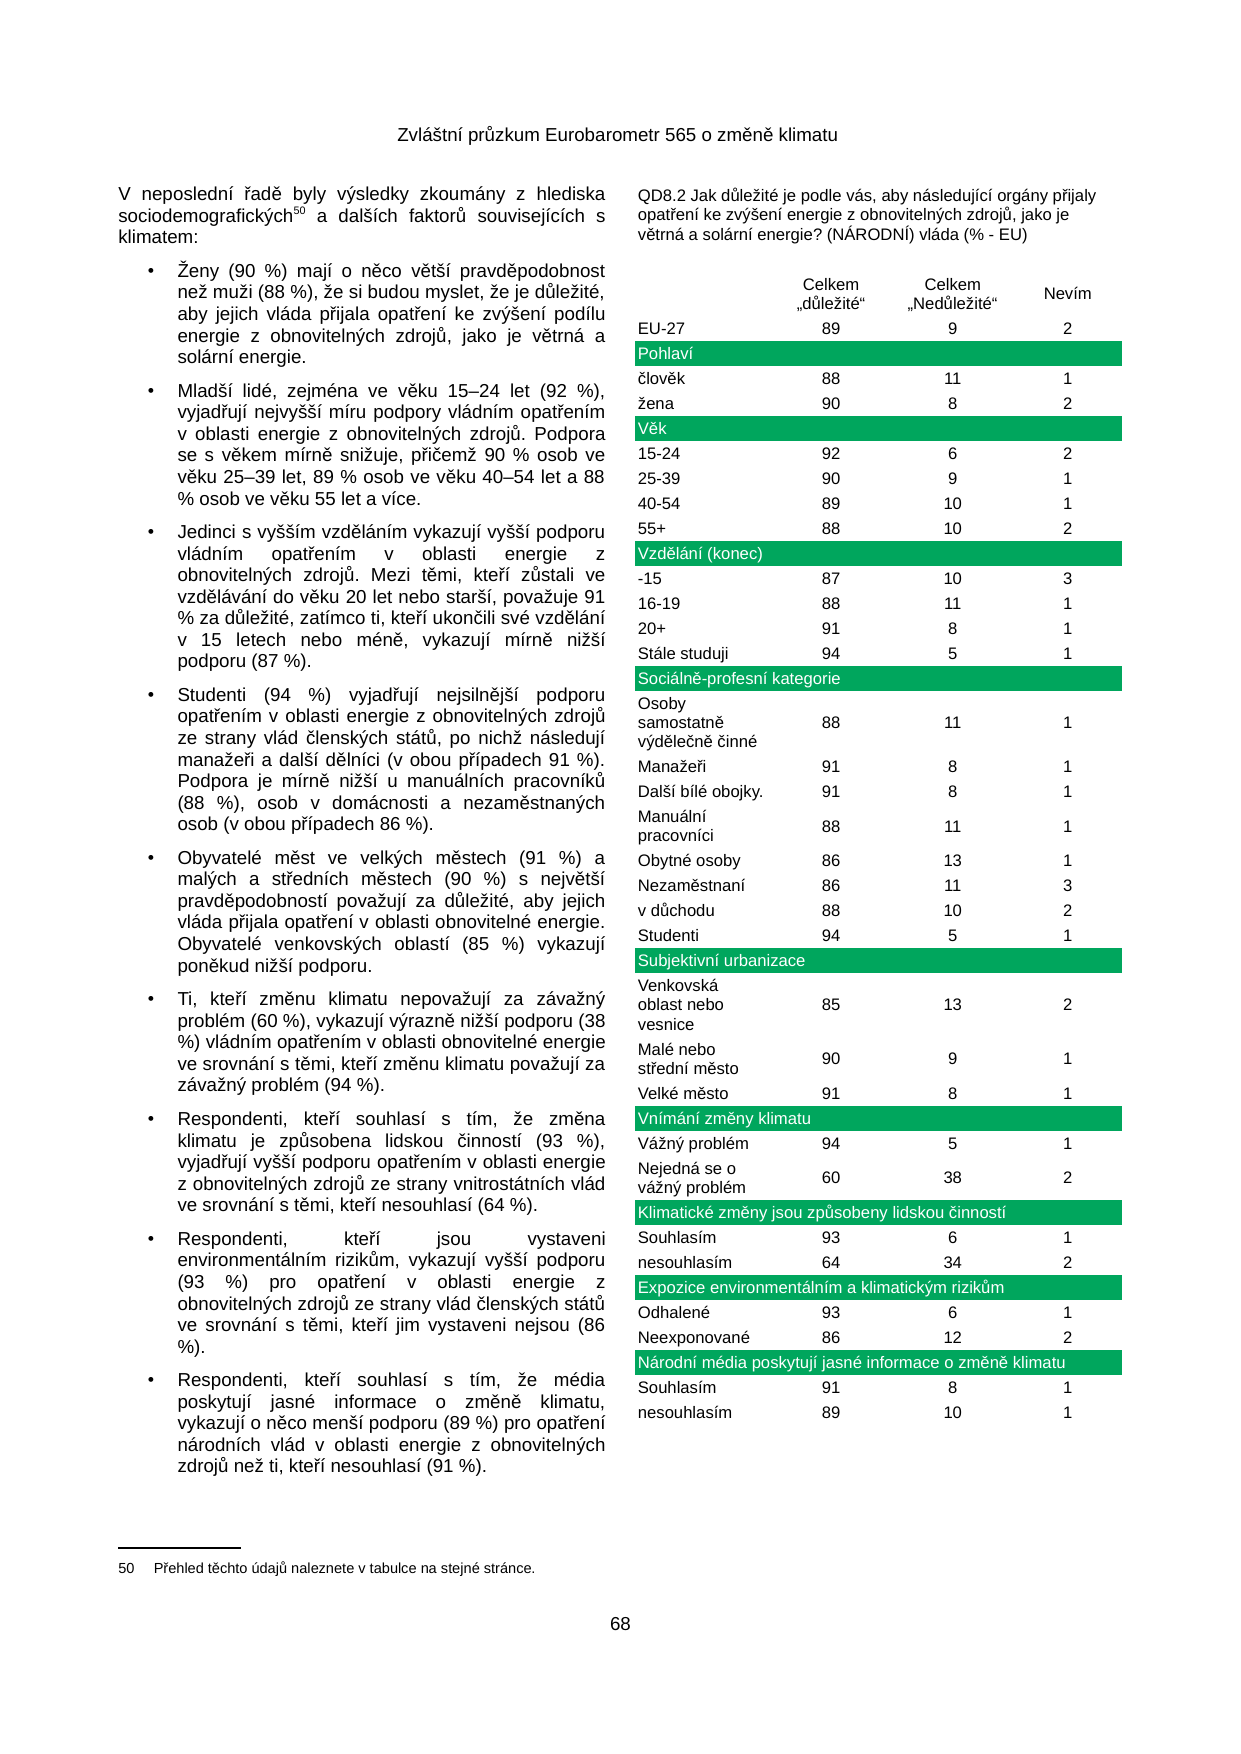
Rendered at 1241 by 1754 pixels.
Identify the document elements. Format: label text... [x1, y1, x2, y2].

table_cell 88 [770, 516, 892, 541]
table_cell 88 [770, 898, 892, 923]
table_cell 86 [770, 873, 892, 898]
table_cell 91 [770, 754, 892, 779]
table_cell 91 [770, 616, 892, 641]
table_cell [892, 246, 1013, 271]
table_cell 91 [770, 1081, 892, 1106]
table_cell 94 [770, 1131, 892, 1156]
table_cell 8 [892, 391, 1013, 416]
table_cell 2 [1013, 1156, 1122, 1200]
table_cell 6 [892, 1225, 1013, 1250]
table_cell 1 [1013, 923, 1122, 948]
list Ženy (90 %) mají o něco větší pravděpodobnost než muži (88 %), že si budou myslet, že je důležité, aby jejich vláda přijala opatření ke zvýšení podílu energie z obnovitelných zdrojů, jako je větrná a solární energie. [148, 259, 605, 367]
table_cell 2 [1013, 973, 1122, 1036]
table_cell Expozice environmentálním a klimatickým rizikům [635, 1275, 1122, 1300]
list Obyvatelé měst ve velkých městech (91 %) a malých a středních městech (90 %) s největší pravděpodobností považují za důležité, aby jejich vláda přijala opatření v oblasti obnovitelné energie. Obyvatelé venkovských oblastí (85 %) vykazují poněkud nižší podporu. [148, 847, 605, 976]
table_cell 92 [770, 441, 892, 466]
text Přehled těchto údajů naleznete v tabulce na stejné stránce. [118, 1560, 605, 1577]
table_cell 2 [1013, 1250, 1122, 1275]
table_cell Nejedná se o vážný problém [635, 1156, 770, 1200]
table_cell 1 [1013, 754, 1122, 779]
table_cell 1 [1013, 1375, 1122, 1400]
table_cell 55+ [635, 516, 770, 541]
table_cell 1 [1013, 1400, 1122, 1425]
text V neposlední řadě byly výsledky zkoumány z hlediska sociodemografických a dalších faktorů souvisejících s klimatem: [118, 183, 605, 248]
table_cell 89 [770, 316, 892, 341]
table_cell 5 [892, 641, 1013, 666]
table_cell 88 [770, 691, 892, 754]
table_cell 5 [892, 1131, 1013, 1156]
table_cell [635, 246, 770, 271]
table_cell 88 [770, 804, 892, 848]
table_cell žena [635, 391, 770, 416]
table_cell 9 [892, 1036, 1013, 1081]
table_cell 89 [770, 1400, 892, 1425]
table_cell 60 [770, 1156, 892, 1200]
list Mladší lidé, zejména ve věku 15–24 let (92 %), vyjadřují nejvyšší míru podpory vládním opatřením v oblasti energie z obnovitelných zdrojů. Podpora se s věkem mírně snižuje, přičemž 90 % osob ve věku 25–39 let, 89 % osob ve věku 40–54 let a 88 % osob ve věku 55 let a více. [148, 379, 605, 509]
table_cell Věk [635, 416, 1122, 441]
table_cell 91 [770, 779, 892, 804]
list Ti, kteří změnu klimatu nepovažují za závažný problém (60 %), vykazují výrazně nižší podporu (38 %) vládním opatřením v oblasti obnovitelné energie ve srovnání s těmi, kteří změnu klimatu považují za závažný problém (94 %). [148, 988, 605, 1096]
table_cell člověk [635, 366, 770, 391]
table_cell 2 [1013, 391, 1122, 416]
table_cell 89 [770, 491, 892, 516]
list Respondenti, kteří jsou vystaveni environmentálním rizikům, vykazují vyšší podporu (93 %) pro opatření v oblasti energie z obnovitelných zdrojů ze strany vlád členských států ve srovnání s těmi, kteří jim vystaveni nejsou (86 %). [148, 1227, 605, 1357]
table_cell 16-19 [635, 591, 770, 616]
table_cell 86 [770, 1325, 892, 1350]
table_cell Vzdělání (konec) [635, 541, 1122, 566]
table_cell Neexponované [635, 1325, 770, 1350]
table_cell Subjektivní urbanizace [635, 948, 1122, 973]
table_cell Celkem „Nedůležité“ [892, 271, 1013, 316]
table_cell v důchodu [635, 898, 770, 923]
table_cell 8 [892, 779, 1013, 804]
table_cell 1 [1013, 1131, 1122, 1156]
table_cell 13 [892, 973, 1013, 1036]
table_cell Národní média poskytují jasné informace o změně klimatu [635, 1350, 1122, 1375]
table_cell 2 [1013, 1325, 1122, 1350]
table_cell 1 [1013, 779, 1122, 804]
table_cell Venkovská oblast nebo vesnice [635, 973, 770, 1036]
table_cell nesouhlasím [635, 1400, 770, 1425]
table_cell 11 [892, 873, 1013, 898]
table_cell 6 [892, 1300, 1013, 1325]
table_cell Manažeři [635, 754, 770, 779]
table_cell 38 [892, 1156, 1013, 1200]
table_cell Manuální pracovníci [635, 804, 770, 848]
table_cell 1 [1013, 1225, 1122, 1250]
list Studenti (94 %) vyjadřují nejsilnější podporu opatřením v oblasti energie z obnovitelných zdrojů ze strany vlád členských států, po nichž následují manažeři a další dělníci (v obou případech 91 %). Podpora je mírně nižší u manuálních pracovníků (88 %), osob v domácnosti a nezaměstnaných osob (v obou případech 86 %). [148, 684, 605, 835]
table_cell 13 [892, 848, 1013, 873]
table_cell 1 [1013, 616, 1122, 641]
table_cell Velké město [635, 1081, 770, 1106]
table_cell 90 [770, 391, 892, 416]
table_cell nesouhlasím [635, 1250, 770, 1275]
table_cell -15 [635, 566, 770, 591]
table_cell 8 [892, 1081, 1013, 1106]
table_cell 9 [892, 316, 1013, 341]
table_cell 88 [770, 366, 892, 391]
table_cell 11 [892, 366, 1013, 391]
table_cell 90 [770, 1036, 892, 1081]
table_cell 64 [770, 1250, 892, 1275]
table_cell 86 [770, 848, 892, 873]
table_cell 91 [770, 1375, 892, 1400]
table_cell Vážný problém [635, 1131, 770, 1156]
table_cell Osoby samostatně výdělečně činné [635, 691, 770, 754]
table_cell 8 [892, 1375, 1013, 1400]
table_cell 10 [892, 566, 1013, 591]
table_cell EU-27 [635, 316, 770, 341]
table_cell 1 [1013, 691, 1122, 754]
table_cell Obytné osoby [635, 848, 770, 873]
table_cell 1 [1013, 1300, 1122, 1325]
table_cell Souhlasím [635, 1375, 770, 1400]
table_cell 1 [1013, 804, 1122, 848]
table_cell 1 [1013, 1081, 1122, 1106]
table_cell 6 [892, 441, 1013, 466]
table_cell 10 [892, 516, 1013, 541]
table_cell 10 [892, 1400, 1013, 1425]
table_cell 25-39 [635, 466, 770, 491]
table_cell Studenti [635, 923, 770, 948]
table_cell [770, 246, 892, 271]
table_cell 40-54 [635, 491, 770, 516]
table_cell 11 [892, 804, 1013, 848]
table_cell Další bílé obojky. [635, 779, 770, 804]
table_cell 15-24 [635, 441, 770, 466]
table_cell Nevím [1013, 271, 1122, 316]
table_cell Vnímání změny klimatu [635, 1106, 1122, 1131]
table_cell 11 [892, 691, 1013, 754]
table_header QD8.2 Jak důležité je podle vás, aby následující orgány přijaly opatření ke zvýšení energie z obnovitelných zdrojů, jako je větrná a solární energie? (NÁRODNÍ) vláda (% - EU) [635, 183, 1122, 246]
table_cell 8 [892, 616, 1013, 641]
table_cell 2 [1013, 316, 1122, 341]
table_cell 90 [770, 466, 892, 491]
table_cell 85 [770, 973, 892, 1036]
table_cell 34 [892, 1250, 1013, 1275]
table_cell 1 [1013, 848, 1122, 873]
table_cell Stále studuji [635, 641, 770, 666]
table_cell 2 [1013, 516, 1122, 541]
table_cell Odhalené [635, 1300, 770, 1325]
table_cell Nezaměstnaní [635, 873, 770, 898]
table_cell 9 [892, 466, 1013, 491]
table_cell 93 [770, 1300, 892, 1325]
table_cell Pohlaví [635, 341, 1122, 366]
table_cell 12 [892, 1325, 1013, 1350]
list Respondenti, kteří souhlasí s tím, že změna klimatu je způsobena lidskou činností (93 %), vyjadřují vyšší podporu opatřením v oblasti energie z obnovitelných zdrojů ze strany vnitrostátních vlád ve srovnání s těmi, kteří nesouhlasí (64 %). [148, 1108, 605, 1216]
table_cell 1 [1013, 466, 1122, 491]
table_cell Klimatické změny jsou způsobeny lidskou činností [635, 1200, 1122, 1225]
table_cell Souhlasím [635, 1225, 770, 1250]
list Jedinci s vyšším vzděláním vykazují vyšší podporu vládním opatřením v oblasti energie z obnovitelných zdrojů. Mezi těmi, kteří zůstali ve vzdělávání do věku 20 let nebo starší, považuje 91 % za důležité, zatímco ti, kteří ukončili své vzdělání v 15 letech nebo méně, vykazují mírně nižší podporu (87 %). [148, 521, 605, 672]
table_cell 88 [770, 591, 892, 616]
table_cell 20+ [635, 616, 770, 641]
table_cell 1 [1013, 366, 1122, 391]
table_cell Celkem „důležité“ [770, 271, 892, 316]
table_cell 3 [1013, 566, 1122, 591]
table_cell 2 [1013, 441, 1122, 466]
list Respondenti, kteří souhlasí s tím, že média poskytují jasné informace o změně klimatu, vykazují o něco menší podporu (89 %) pro opatření národních vlád v oblasti energie z obnovitelných zdrojů než ti, kteří nesouhlasí (91 %). [148, 1369, 605, 1477]
table_cell 10 [892, 491, 1013, 516]
table_cell 5 [892, 923, 1013, 948]
table_cell 8 [892, 754, 1013, 779]
table_cell 87 [770, 566, 892, 591]
table_cell [635, 271, 770, 316]
table_cell 1 [1013, 591, 1122, 616]
table_cell 94 [770, 641, 892, 666]
table_cell Malé nebo střední město [635, 1036, 770, 1081]
table_cell [1013, 246, 1122, 271]
table_cell 10 [892, 898, 1013, 923]
table_cell 94 [770, 923, 892, 948]
table_cell 93 [770, 1225, 892, 1250]
table_cell 3 [1013, 873, 1122, 898]
table_cell 1 [1013, 641, 1122, 666]
table_cell 11 [892, 591, 1013, 616]
table_cell 2 [1013, 898, 1122, 923]
table_cell 1 [1013, 1036, 1122, 1081]
table_cell 1 [1013, 491, 1122, 516]
table_cell Sociálně-profesní kategorie [635, 666, 1122, 691]
